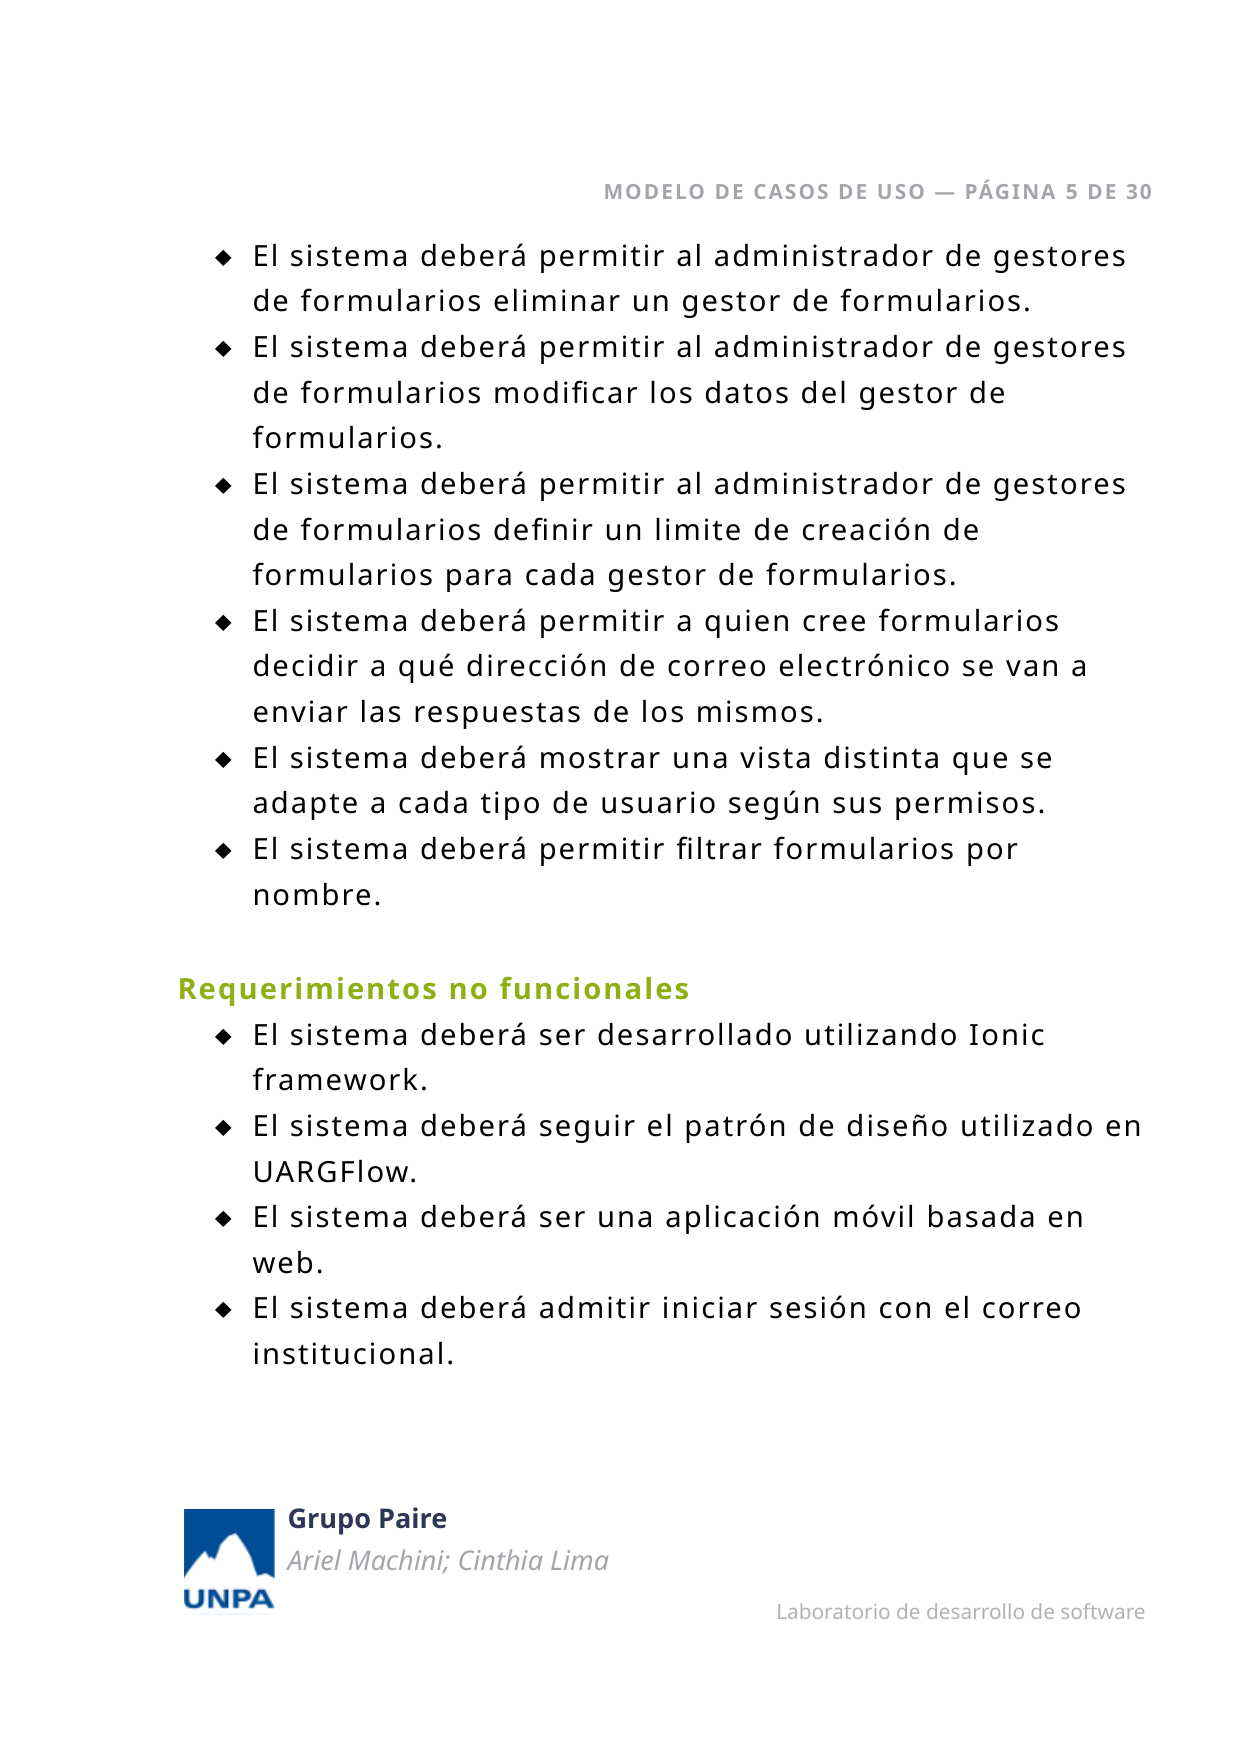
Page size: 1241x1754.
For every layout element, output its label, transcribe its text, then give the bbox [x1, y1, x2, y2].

list El sistema deberá seguir el patrón de diseño utilizado en UARGFlow. [215, 1105, 1152, 1191]
list El sistema deberá permitir al administrador de gestores de formularios modificar los datos del gestor de formularios. [215, 326, 1152, 457]
text Requerimientos no funcionales [177, 968, 1152, 1008]
list El sistema deberá admitir iniciar sesión con el correo institucional. [215, 1288, 1152, 1373]
picture [184, 1509, 275, 1615]
list El sistema deberá ser una aplicación móvil basada en web. [215, 1197, 1152, 1282]
list El sistema deberá mostrar una vista distinta que se adapte a cada tipo de usuario según sus permisos. [215, 737, 1152, 822]
list El sistema deberá ser desarrollado utilizando Ionic framework. [215, 1014, 1152, 1099]
list El sistema deberá permitir al administrador de gestores de formularios definir un limite de creación de formularios para cada gestor de formularios. [215, 463, 1152, 594]
list El sistema deberá permitir filtrar formularios por nombre. [215, 828, 1152, 913]
list El sistema deberá permitir al administrador de gestores de formularios eliminar un gestor de formularios. [215, 235, 1152, 320]
list El sistema deberá permitir a quien cree formularios decidir a qué dirección de correo electrónico se van a enviar las respuestas de los mismos. [215, 600, 1152, 731]
